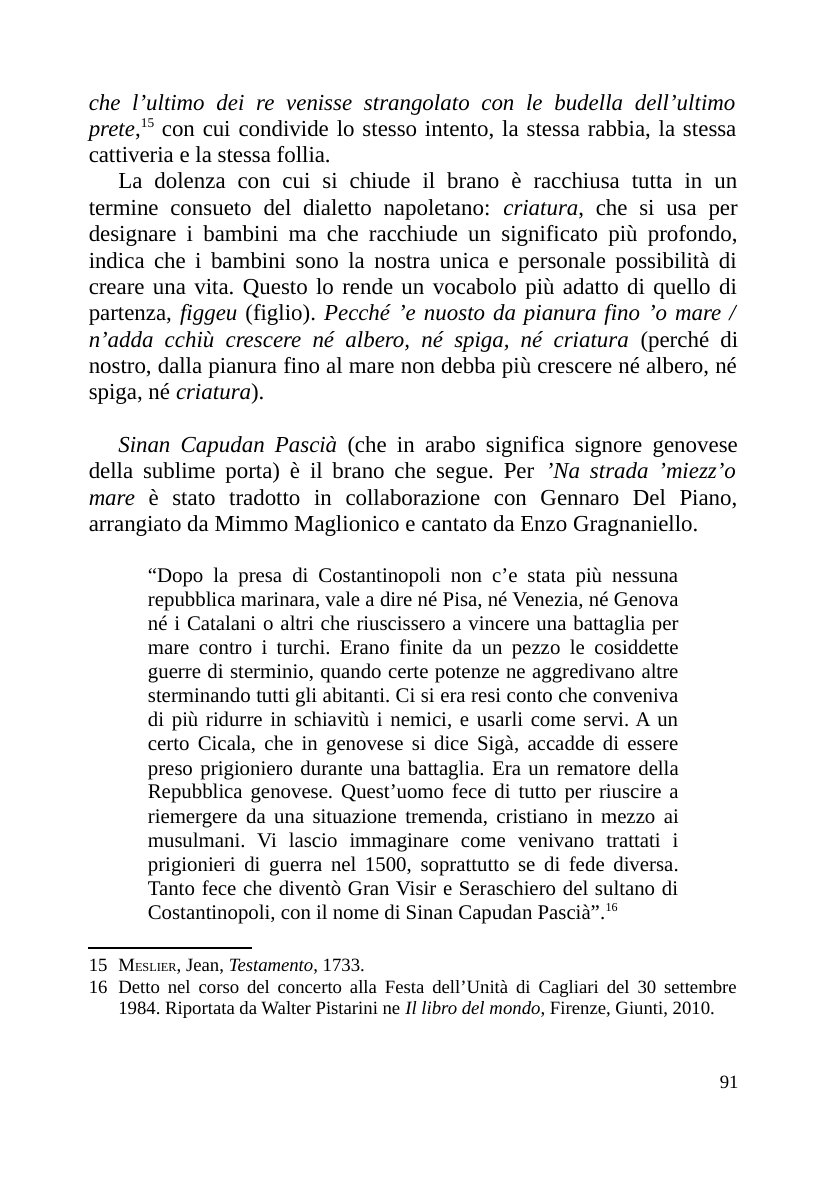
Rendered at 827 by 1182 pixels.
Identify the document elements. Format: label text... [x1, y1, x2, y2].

text Meslier, Jean, Testamento, 1733. [88, 954, 738, 976]
text La dolenza con cui si chiude il brano è racchiusa tutta in un termine consueto del dialetto napoletano: criatura, che si usa per designare i bambini ma che racchiude un significato più profondo, indica che i bambini sono la nostra unica e personale possibilità di creare una vita. Questo lo rende un vocabolo più adatto di quello di partenza, figgeu (figlio). Pecché ’e nuosto da pianura fino ’o mare / n’adda cchiù crescere né albero, né spiga, né criatura (perché di nostro, dalla pianura fino al mare non debba più crescere né albero, né spiga, né criatura). [88, 168, 738, 405]
text “Dopo la presa di Costantinopoli non c’e stata più nessuna repubblica marinara, vale a dire né Pisa, né Venezia, né Genova né i Catalani o altri che riuscissero a vincere una battaglia per mare contro i turchi. Erano finite da un pezzo le cosiddette guerre di sterminio, quando certe potenze ne aggredivano altre sterminando tutti gli abitanti. Ci si era resi conto che conveniva di più ridurre in schiavitù i nemici, e usarli come servi. A un certo Cicala, che in genovese si dice Sigà, accadde di essere preso prigioniero durante una battaglia. Era un rematore della Repubblica genovese. Quest’uomo fece di tutto per riuscire a riemergere da una situazione tremenda, cristiano in mezzo ai musulmani. Vi lascio immaginare come venivano trattati i prigionieri di guerra nel 1500, soprattutto se di fede diversa. Tanto fece che diventò Gran Visir e Seraschiero del sultano di Costantinopoli, con il nome di Sinan Capudan Pascià”. [148, 563, 679, 924]
text Detto nel corso del concerto alla Festa dell’Unità di Cagliari del 30 settembre 1984. Riportata da Walter Pistarini ne Il libro del mondo, Firenze, Giunti, 2010. [88, 976, 738, 1019]
text Sinan Capudan Pascià (che in arabo significa signore genovese della sublime porta) è il brano che segue. Per ’Na strada ’miezz’o mare è stato tradotto in collaborazione con Gennaro Del Piano, arrangiato da Mimmo Maglionico e cantato da Enzo Gragnaniello. [88, 431, 738, 537]
text che l’ultimo dei re venisse strangolato con le budella dell’ultimo prete, con cui condivide lo stesso intento, la stessa rabbia, la stessa cattiveria e la stessa follia. [88, 88, 738, 168]
